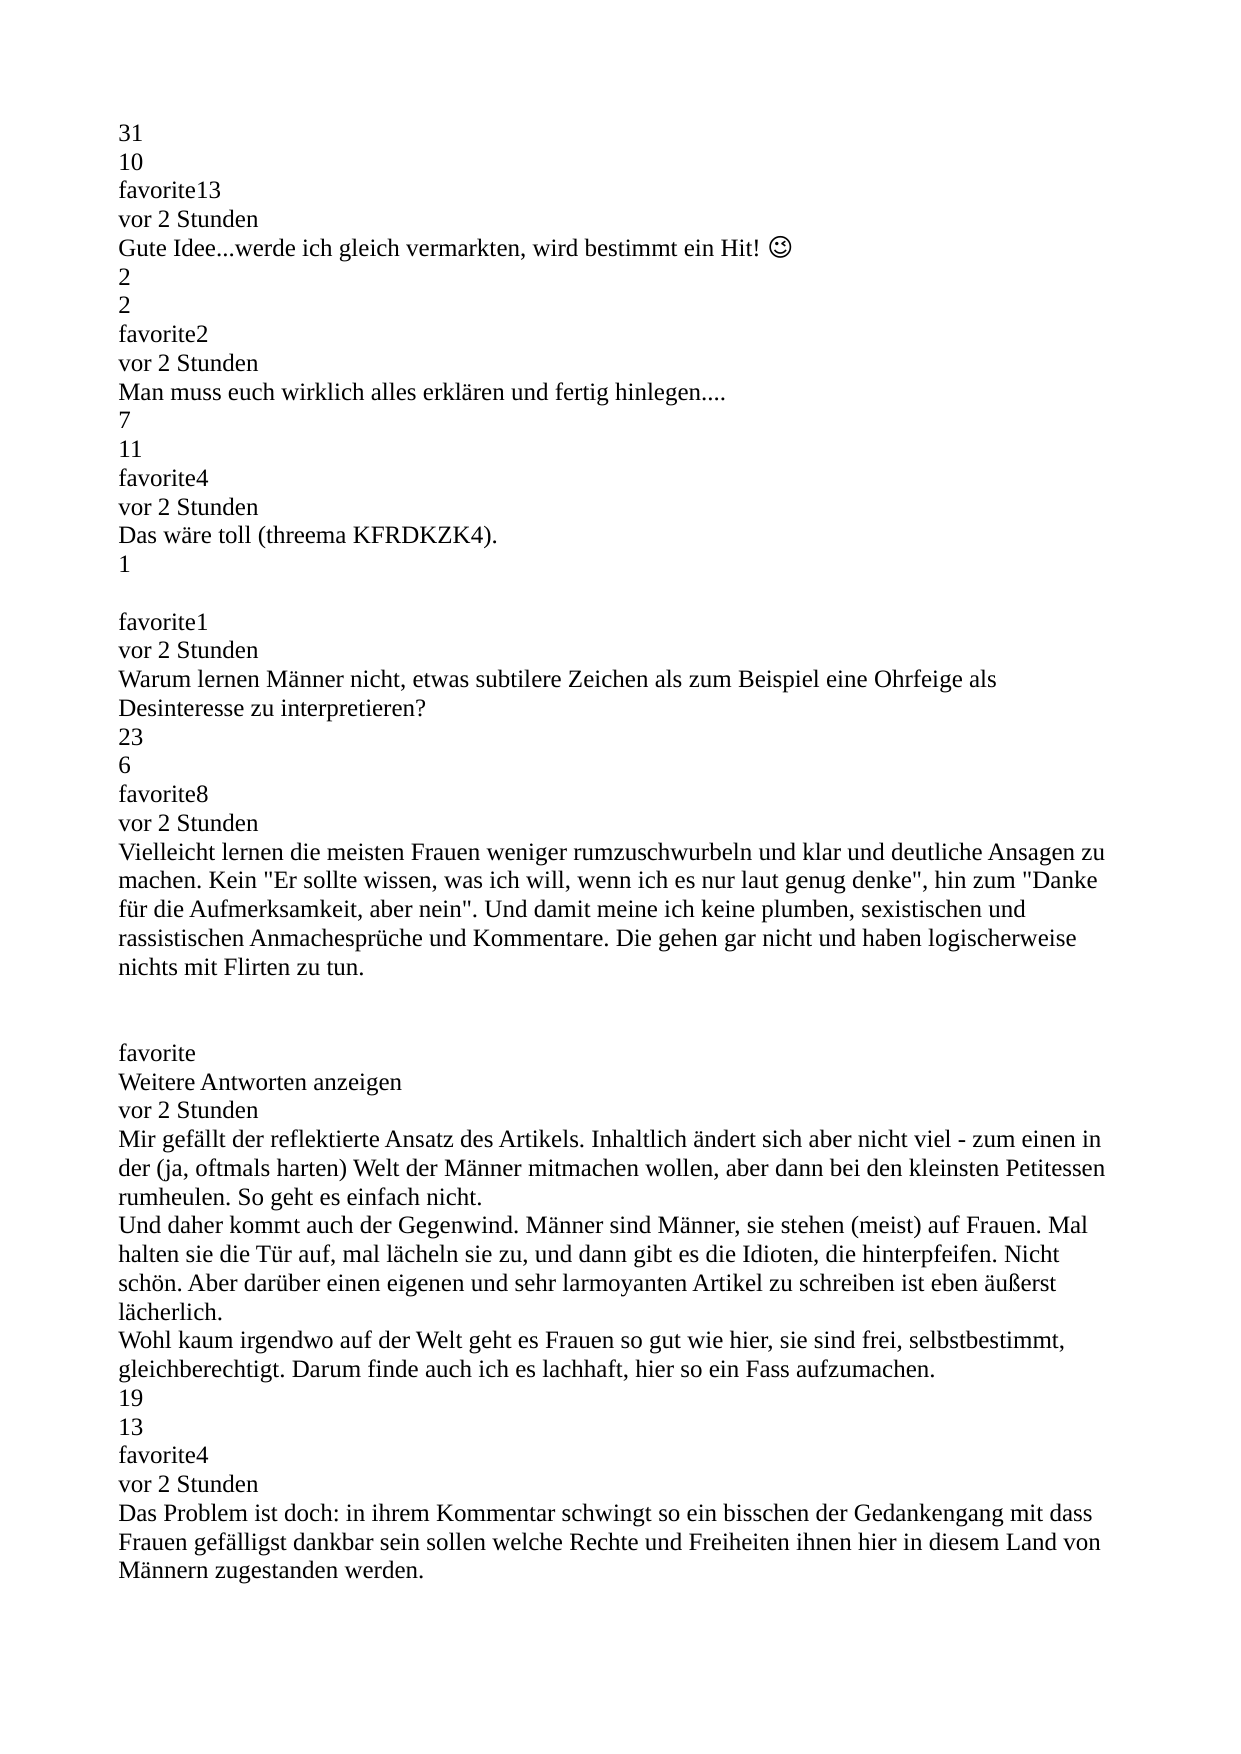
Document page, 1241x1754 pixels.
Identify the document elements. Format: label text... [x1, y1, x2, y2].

text favorite8 [118, 779, 1122, 808]
text 2 [118, 291, 1122, 319]
text vor 2 Stunden [118, 808, 1122, 837]
text vor 2 Stunden [118, 204, 1122, 233]
text 2 [118, 262, 1122, 291]
text vor 2 Stunden [118, 348, 1122, 377]
text favorite1 [118, 607, 1122, 636]
text Man muss euch wirklich alles erklären und fertig hinlegen.... [118, 377, 1122, 406]
text Wohl kaum irgendwo auf der Welt geht es Frauen so gut wie hier, sie sind frei, selbstbestimmt, gleichberechtigt. Darum finde auch ich es lachhaft, hier so ein Fass aufzumachen. [118, 1326, 1122, 1383]
text 10 [118, 147, 1122, 176]
text Mir gefällt der reflektierte Ansatz des Artikels. Inhaltlich ändert sich aber nicht viel - zum einen in der (ja, oftmals harten) Welt der Männer mitmachen wollen, aber dann bei den kleinsten Petitessen rumheulen. So geht es einfach nicht. [118, 1124, 1122, 1211]
text favorite13 [118, 176, 1122, 204]
text favorite4 [118, 1441, 1122, 1469]
text vor 2 Stunden [118, 492, 1122, 521]
text Warum lernen Männer nicht, etwas subtilere Zeichen als zum Beispiel eine Ohrfeige als Desinteresse zu interpretieren? [118, 664, 1122, 722]
text favorite4 [118, 463, 1122, 492]
text Gute Idee...werde ich gleich vermarkten, wird bestimmt ein Hit! 😉 [118, 233, 1122, 262]
text Weitere Antworten anzeigen [118, 1067, 1122, 1096]
text 11 [118, 434, 1122, 463]
text vor 2 Stunden [118, 636, 1122, 664]
text 13 [118, 1412, 1122, 1441]
text favorite2 [118, 319, 1122, 348]
text vor 2 Stunden [118, 1469, 1122, 1498]
text 23 [118, 722, 1122, 751]
text 19 [118, 1383, 1122, 1412]
text 31 [118, 118, 1122, 147]
text 7 [118, 406, 1122, 434]
text favorite [118, 1038, 1122, 1067]
text vor 2 Stunden [118, 1096, 1122, 1124]
text Das Problem ist doch: in ihrem Kommentar schwingt so ein bisschen der Gedankengang mit dass Frauen gefälligst dankbar sein sollen welche Rechte und Freiheiten ihnen hier in diesem Land von Männern zugestanden werden. [118, 1498, 1122, 1584]
text Und daher kommt auch der Gegenwind. Männer sind Männer, sie stehen (meist) auf Frauen. Mal halten sie die Tür auf, mal lächeln sie zu, und dann gibt es die Idioten, die hinterpfeifen. Nicht schön. Aber darüber einen eigenen und sehr larmoyanten Artikel zu schreiben ist eben äußerst lächerlich. [118, 1211, 1122, 1326]
text Vielleicht lernen die meisten Frauen weniger rumzuschwurbeln und klar und deutliche Ansagen zu machen. Kein "Er sollte wissen, was ich will, wenn ich es nur laut genug denke", hin zum "Danke für die Aufmerksamkeit, aber nein". Und damit meine ich keine plumben, sexistischen und rassistischen Anmachesprüche und Kommentare. Die gehen gar nicht und haben logischerweise nichts mit Flirten zu tun. [118, 837, 1122, 981]
text 6 [118, 751, 1122, 779]
text Das wäre toll (threema KFRDKZK4). [118, 521, 1122, 549]
text 1 [118, 549, 1122, 578]
